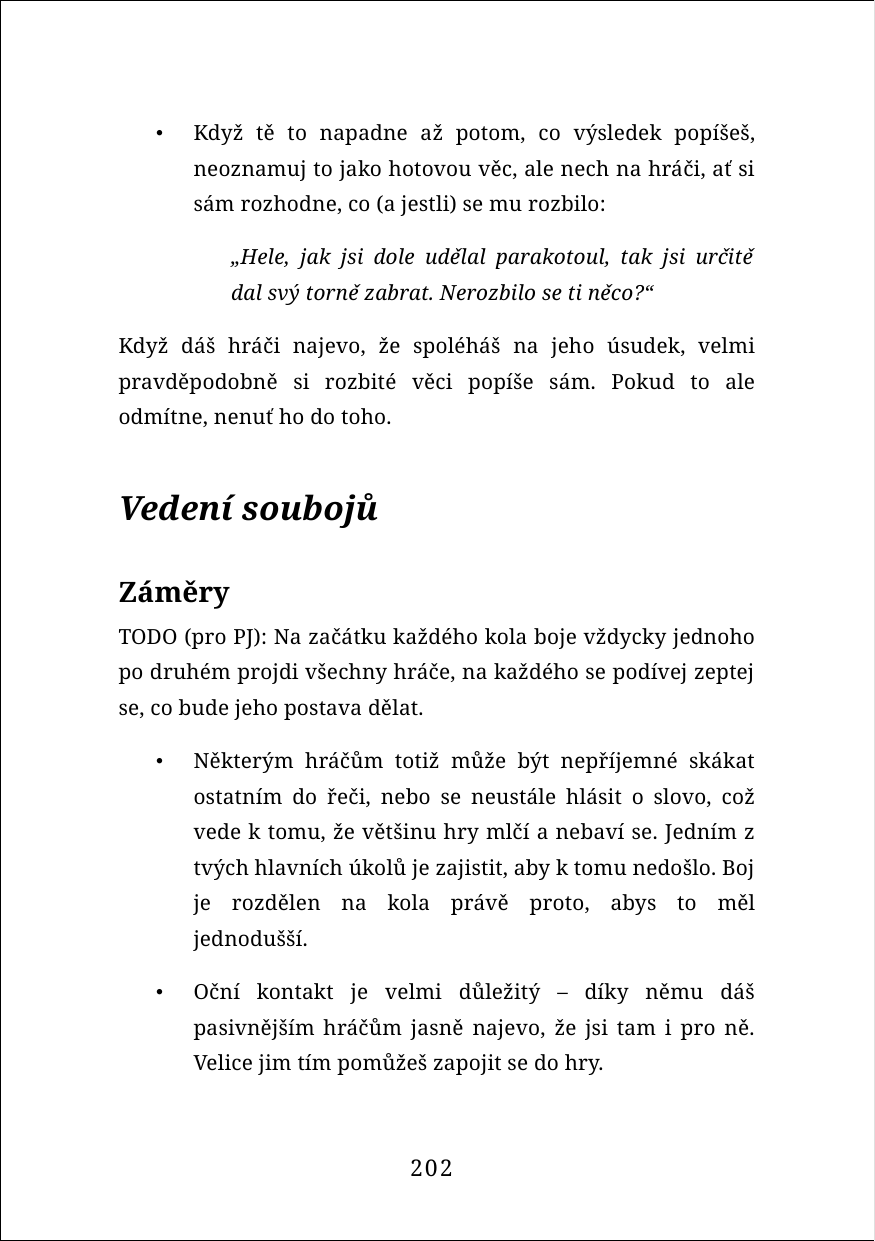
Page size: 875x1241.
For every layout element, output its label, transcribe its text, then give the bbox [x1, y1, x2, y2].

text TODO (pro PJ): Na začátku každého kola boje vždycky jednoho po druhém projdi všechny hráče, na každého se podívej zeptej se, co bude jeho postava dělat. [118, 622, 756, 721]
list Když tě to napadne až potom, co výsledek popíšeš, neoznamuj to jako hotovou věc, ale nech na hráči, ať si sám rozhodne, co (a jestli) se mu rozbilo: [156, 118, 756, 218]
subtitle Záměry [118, 572, 756, 610]
list Oční kontakt je velmi důležitý – díky němu dáš pasivnějším hráčům jasně najevo, že jsi tam i pro ně. Velice jim tím pomůžeš zapojit se do hry. [156, 977, 756, 1077]
list Některým hráčům totiž může být nepříjemné skákat ostatním do řeči, nebo se neustále hlásit o slovo, což vede k tomu, že většinu hry mlčí a nebaví se. Jedním z tvých hlavních úkolů je zajistit, aby k tomu nedošlo. Boj je rozdělen na kola právě proto, abys to měl jednodušší. [156, 746, 756, 952]
subtitle Vedení soubojů [118, 485, 756, 531]
list „Hele, jak jsi dole udělal parakotoul, tak jsi určitě dal svý torně zabrat. Nerozbilo se ti něco?“ [193, 242, 756, 306]
text Když dáš hráči najevo, že spoléháš na jeho úsudek, velmi pravděpodobně si rozbité věci popíše sám. Pokud to ale odmítne, nenuť ho do toho. [118, 331, 756, 431]
